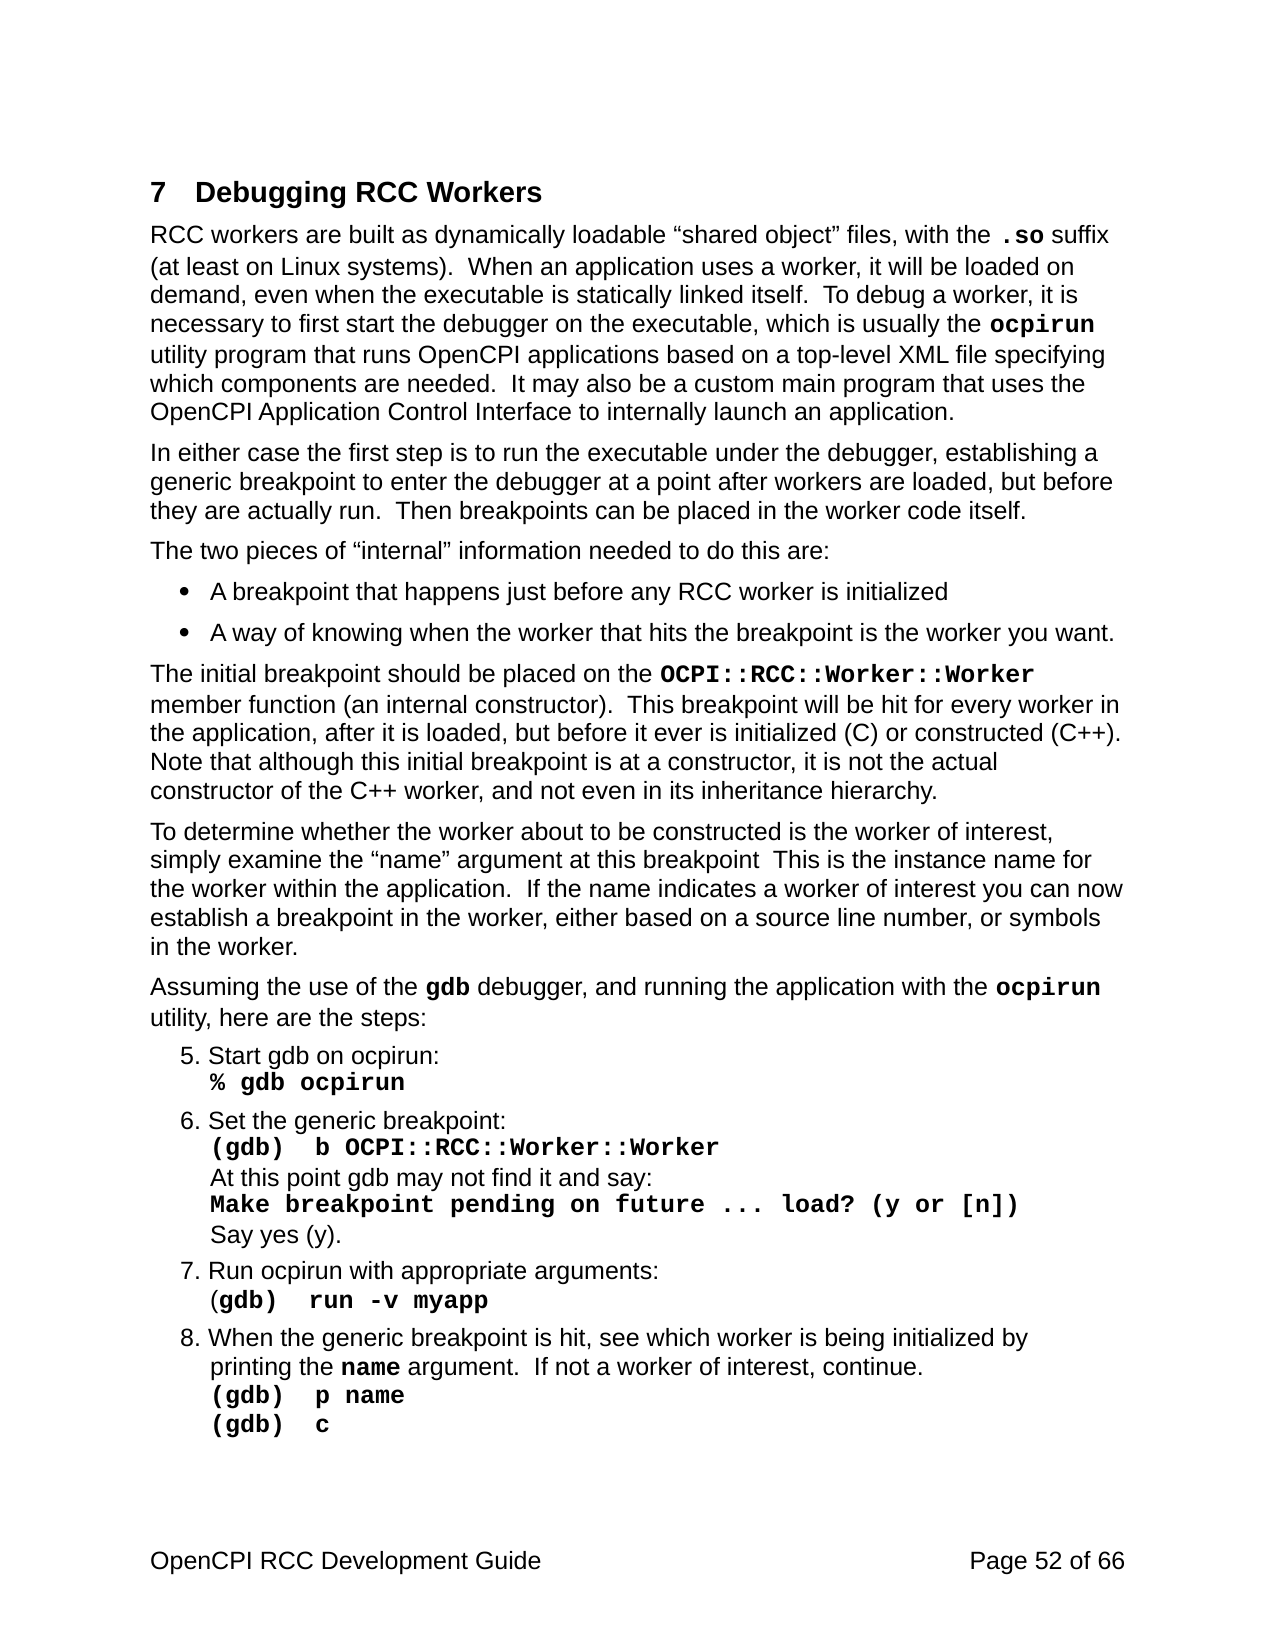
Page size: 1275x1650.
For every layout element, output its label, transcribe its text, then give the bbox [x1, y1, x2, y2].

subtitle Debugging RCC Workers [150, 175, 1125, 208]
list Set the generic breakpoint: (gdb) b OCPI::RCC::Worker::Worker At this point gdb may not find it and say: Make breakpoint pending on future ... load? (y or [n]) Say yes (y). [180, 1106, 1065, 1248]
list Start gdb on ocpirun: % gdb ocpirun [180, 1041, 1065, 1098]
text To determine whether the worker about to be constructed is the worker of interest, simply examine the “name” argument at this breakpoint This is the instance name for the worker within the application. If the name indicates a worker of interest you can now establish a breakpoint in the worker, either based on a source line number, or symbols in the worker. [150, 817, 1125, 960]
text The two pieces of “internal” information needed to do this are: [150, 536, 1125, 565]
list A way of knowing when the worker that hits the breakpoint is the worker you want. [180, 618, 1125, 647]
list When the generic breakpoint is hit, see which worker is being initialized by printing the name argument. If not a worker of interest, continue. (gdb) p name (gdb) c [180, 1323, 1065, 1439]
text In either case the first step is to run the executable under the debugger, establishing a generic breakpoint to enter the debugger at a point after workers are loaded, but before they are actually run. Then breakpoints can be placed in the worker code itself. [150, 438, 1125, 524]
list A breakpoint that happens just before any RCC worker is initialized [180, 577, 1125, 606]
list Run ocpirun with appropriate arguments: (gdb) run -v myapp [180, 1256, 1065, 1316]
text Assuming the use of the gdb debugger, and running the application with the ocpirun utility, here are the steps: [150, 972, 1125, 1032]
text RCC workers are built as dynamically loadable “shared object” files, with the .so suffix (at least on Linux systems). When an application uses a worker, it will be loaded on demand, even when the executable is statically linked itself. To debug a worker, it is necessary to first start the debugger on the executable, which is usually the ocpirun utility program that runs OpenCPI applications based on a top-level XML file specifying which components are needed. It may also be a custom main program that uses the OpenCPI Application Control Interface to internally launch an application. [150, 221, 1125, 426]
text The initial breakpoint should be placed on the OCPI::RCC::Worker::Worker member function (an internal constructor). This breakpoint will be hit for every worker in the application, after it is loaded, but before it ever is initialized (C) or constructed (C++). Note that although this initial breakpoint is at a constructor, it is not the actual constructor of the C++ worker, and not even in its inheritance hierarchy. [150, 659, 1125, 805]
